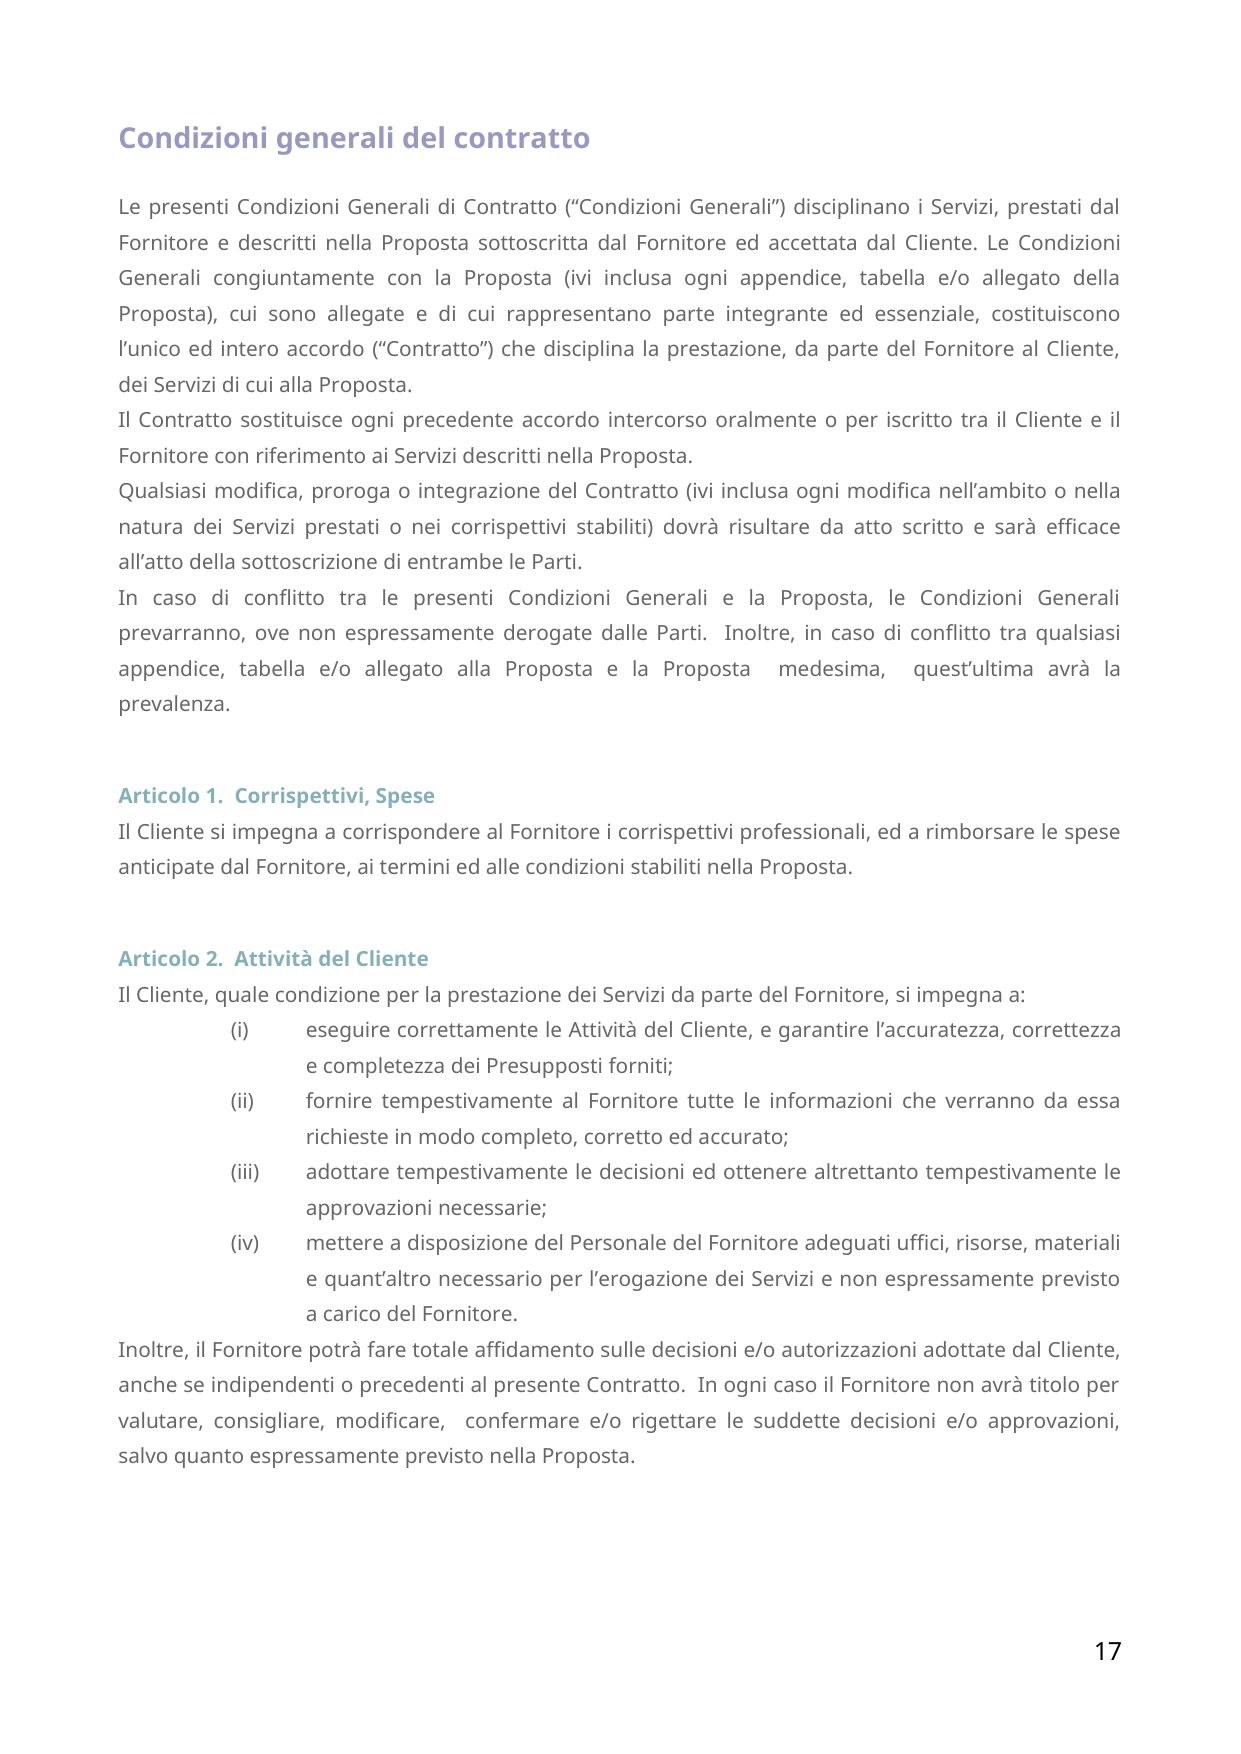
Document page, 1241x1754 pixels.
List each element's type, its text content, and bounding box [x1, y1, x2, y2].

text Il Cliente, quale condizione per la prestazione dei Servizi da parte del Fornitore, si impegna a: [118, 980, 1122, 1008]
list fornire tempestivamente al Fornitore tutte le informazioni che verranno da essa richieste in modo completo, corretto ed accurato; [231, 1086, 1122, 1150]
subtitle Articolo 2. Attività del Cliente [118, 944, 1122, 973]
text Il Contratto sostituisce ogni precedente accordo intercorso oralmente o per iscritto tra il Cliente e il Fornitore con riferimento ai Servizi descritti nella Proposta. [118, 405, 1122, 469]
subtitle Condizioni generali del contratto [118, 118, 1122, 157]
text Inoltre, il Fornitore potrà fare totale affidamento sulle decisioni e/o autorizzazioni adottate dal Cliente, anche se indipendenti o precedenti al presente Contratto. In ogni caso il Fornitore non avrà titolo per valutare, consigliare, modificare, confermare e/o rigettare le suddette decisioni e/o approvazioni, salvo quanto espressamente previsto nella Proposta. [118, 1335, 1122, 1470]
text Il Cliente si impegna a corrispondere al Fornitore i corrispettivi professionali, ed a rimborsare le spese anticipate dal Fornitore, ai termini ed alle condizioni stabiliti nella Proposta. [118, 817, 1122, 881]
list mettere a disposizione del Personale del Fornitore adeguati uffici, risorse, materiali e quant’altro necessario per l’erogazione dei Servizi e non espressamente previsto a carico del Fornitore. [231, 1228, 1122, 1328]
subtitle Articolo 1. Corrispettivi, Spese [118, 781, 1122, 810]
text In caso di conflitto tra le presenti Condizioni Generali e la Proposta, le Condizioni Generali prevarranno, ove non espressamente derogate dalle Parti. Inoltre, in caso di conflitto tra qualsiasi appendice, tabella e/o allegato alla Proposta e la Proposta medesima, quest’ultima avrà la prevalenza. [118, 583, 1122, 718]
text Qualsiasi modifica, proroga o integrazione del Contratto (ivi inclusa ogni modifica nell’ambito o nella natura dei Servizi prestati o nei corrispettivi stabiliti) dovrà risultare da atto scritto e sarà efficace all’atto della sottoscrizione di entrambe le Parti. [118, 476, 1122, 576]
list adottare tempestivamente le decisioni ed ottenere altrettanto tempestivamente le approvazioni necessarie; [231, 1157, 1122, 1221]
text Le presenti Condizioni Generali di Contratto (“Condizioni Generali”) disciplinano i Servizi, prestati dal Fornitore e descritti nella Proposta sottoscritta dal Fornitore ed accettata dal Cliente. Le Condizioni Generali congiuntamente con la Proposta (ivi inclusa ogni appendice, tabella e/o allegato della Proposta), cui sono allegate e di cui rappresentano parte integrante ed essenziale, costituiscono l’unico ed intero accordo (“Contratto”) che disciplina la prestazione, da parte del Fornitore al Cliente, dei Servizi di cui alla Proposta. [118, 192, 1122, 398]
list eseguire correttamente le Attività del Cliente, e garantire l’accuratezza, correttezza e completezza dei Presupposti forniti; [231, 1015, 1122, 1079]
